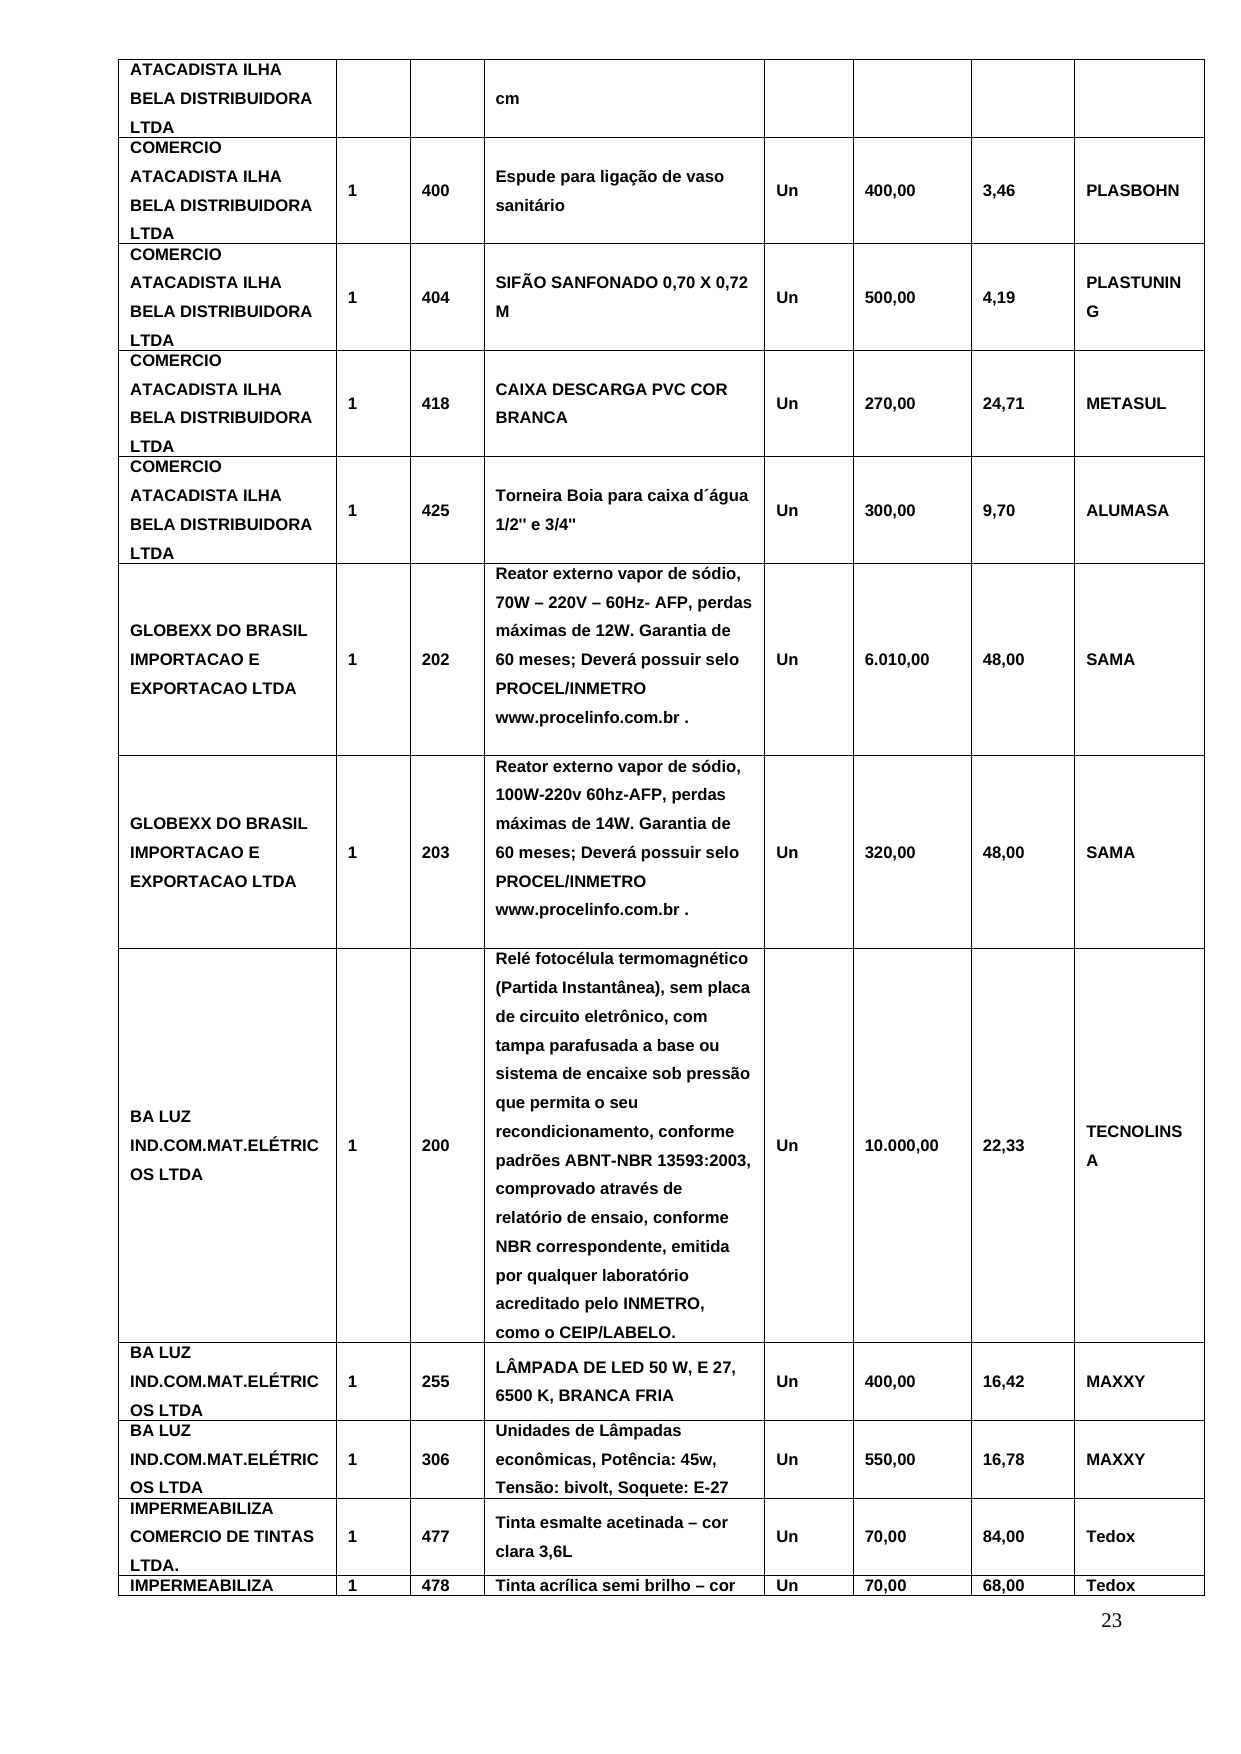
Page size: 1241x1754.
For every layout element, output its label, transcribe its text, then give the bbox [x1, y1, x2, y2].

table_cell 70,00 [854, 1499, 971, 1575]
table_cell [765, 60, 853, 137]
table_cell 477 [411, 1499, 484, 1575]
table_cell 9,70 [972, 457, 1074, 563]
table_cell [411, 60, 484, 137]
table_cell Tinta esmalte acetinada – cor clara 3,6L [485, 1499, 764, 1575]
table_cell Reator externo vapor de sódio, 70W – 220V – 60Hz- AFP, perdas máximas de 12W. Garantia de 60 meses; Deverá possuir selo PROCEL/INMETRO www.procelinfo.com.br . [485, 564, 764, 755]
table_cell 1 [337, 1343, 410, 1420]
table_cell cm [485, 60, 764, 137]
table_cell 418 [411, 351, 484, 456]
table_cell [337, 60, 410, 137]
table_cell SIFÃO SANFONADO 0,70 X 0,72 M [485, 244, 764, 350]
table_cell 48,00 [972, 756, 1074, 948]
table_cell BA LUZ IND.COM.MAT.ELÉTRICOS LTDA [119, 949, 336, 1342]
table_cell Un [765, 244, 853, 350]
table_cell COMERCIO ATACADISTA ILHA BELA DISTRIBUIDORA LTDA [119, 457, 336, 563]
table_cell Un [765, 949, 853, 1342]
table_cell 84,00 [972, 1499, 1074, 1575]
table_cell 202 [411, 564, 484, 755]
table_cell 6.010,00 [854, 564, 971, 755]
table_cell 478 [411, 1576, 484, 1595]
table_cell SAMA [1075, 756, 1204, 948]
table_cell 400 [411, 138, 484, 243]
table_cell 68,00 [972, 1576, 1074, 1595]
table_cell MAXXY [1075, 1421, 1204, 1497]
table_cell 1 [337, 564, 410, 755]
table_cell Espude para ligação de vaso sanitário [485, 138, 764, 243]
table_cell IMPERMEABILIZA COMERCIO DE TINTAS LTDA. [119, 1499, 336, 1575]
table_cell CAIXA DESCARGA PVC COR BRANCA [485, 351, 764, 456]
table_cell MAXXY [1075, 1343, 1204, 1420]
table_cell COMERCIO ATACADISTA ILHA BELA DISTRIBUIDORA LTDA [119, 244, 336, 350]
table_cell Un [765, 756, 853, 948]
table_cell 1 [337, 457, 410, 563]
table_cell IMPERMEABILIZA [119, 1576, 336, 1595]
table_cell Un [765, 457, 853, 563]
table_cell SAMA [1075, 564, 1204, 755]
table_cell Unidades de Lâmpadas econômicas, Potência: 45w, Tensão: bivolt, Soquete: E-27 [485, 1421, 764, 1497]
table_cell Un [765, 1343, 853, 1420]
table_cell 1 [337, 138, 410, 243]
table_cell 4,19 [972, 244, 1074, 350]
table_cell 16,42 [972, 1343, 1074, 1420]
table_cell 3,46 [972, 138, 1074, 243]
table_cell ATACADISTA ILHA BELA DISTRIBUIDORA LTDA [119, 60, 336, 137]
table_cell Un [765, 351, 853, 456]
table_cell 1 [337, 949, 410, 1342]
table_cell COMERCIO ATACADISTA ILHA BELA DISTRIBUIDORA LTDA [119, 138, 336, 243]
table_cell Tedox [1075, 1576, 1204, 1595]
table_cell PLASTUNING [1075, 244, 1204, 350]
table_cell Un [765, 564, 853, 755]
table_cell 306 [411, 1421, 484, 1497]
table_cell COMERCIO ATACADISTA ILHA BELA DISTRIBUIDORA LTDA [119, 351, 336, 456]
table_cell 320,00 [854, 756, 971, 948]
table_cell 1 [337, 1421, 410, 1497]
table_cell Un [765, 138, 853, 243]
table_cell Tinta acrílica semi brilho – cor [485, 1576, 764, 1595]
table_cell [972, 60, 1074, 137]
table_cell 16,78 [972, 1421, 1074, 1497]
table_cell LÂMPADA DE LED 50 W, E 27, 6500 K, BRANCA FRIA [485, 1343, 764, 1420]
table_cell 70,00 [854, 1576, 971, 1595]
table_cell 400,00 [854, 1343, 971, 1420]
table_cell 500,00 [854, 244, 971, 350]
table_cell BA LUZ IND.COM.MAT.ELÉTRICOS LTDA [119, 1343, 336, 1420]
table_cell Un [765, 1576, 853, 1595]
table_cell 203 [411, 756, 484, 948]
table_cell ALUMASA [1075, 457, 1204, 563]
table_cell 48,00 [972, 564, 1074, 755]
table_cell PLASBOHN [1075, 138, 1204, 243]
table_cell 404 [411, 244, 484, 350]
table_cell BA LUZ IND.COM.MAT.ELÉTRICOS LTDA [119, 1421, 336, 1497]
table_cell 22,33 [972, 949, 1074, 1342]
table_cell 400,00 [854, 138, 971, 243]
table_cell GLOBEXX DO BRASIL IMPORTACAO E EXPORTACAO LTDA [119, 756, 336, 948]
table_cell 200 [411, 949, 484, 1342]
table_cell 425 [411, 457, 484, 563]
table_cell [1075, 60, 1204, 137]
table_cell 300,00 [854, 457, 971, 563]
table_cell GLOBEXX DO BRASIL IMPORTACAO E EXPORTACAO LTDA [119, 564, 336, 755]
table_cell Reator externo vapor de sódio, 100W-220v 60hz-AFP, perdas máximas de 14W. Garantia de 60 meses; Deverá possuir selo PROCEL/INMETRO www.procelinfo.com.br . [485, 756, 764, 948]
table_cell 270,00 [854, 351, 971, 456]
table_cell Tedox [1075, 1499, 1204, 1575]
table_cell 1 [337, 244, 410, 350]
table_cell Un [765, 1499, 853, 1575]
table_cell 24,71 [972, 351, 1074, 456]
table_cell 1 [337, 1499, 410, 1575]
table_cell 1 [337, 1576, 410, 1595]
table_cell Un [765, 1421, 853, 1497]
table_cell METASUL [1075, 351, 1204, 456]
table_cell 255 [411, 1343, 484, 1420]
table_cell [854, 60, 971, 137]
table_cell Torneira Boia para caixa d´água 1/2'' e 3/4'' [485, 457, 764, 563]
table_cell 550,00 [854, 1421, 971, 1497]
table_cell Relé fotocélula termomagnético (Partida Instantânea), sem placa de circuito eletrônico, com tampa parafusada a base ou sistema de encaixe sob pressão que permita o seu recondicionamento, conforme padrões ABNT-NBR 13593:2003, comprovado através de relatório de ensaio, conforme NBR correspondente, emitida por qualquer laboratório acreditado pelo INMETRO, como o CEIP/LABELO. [485, 949, 764, 1342]
table_cell 1 [337, 756, 410, 948]
table_cell 10.000,00 [854, 949, 971, 1342]
table_cell 1 [337, 351, 410, 456]
table_cell TECNOLINSA [1075, 949, 1204, 1342]
